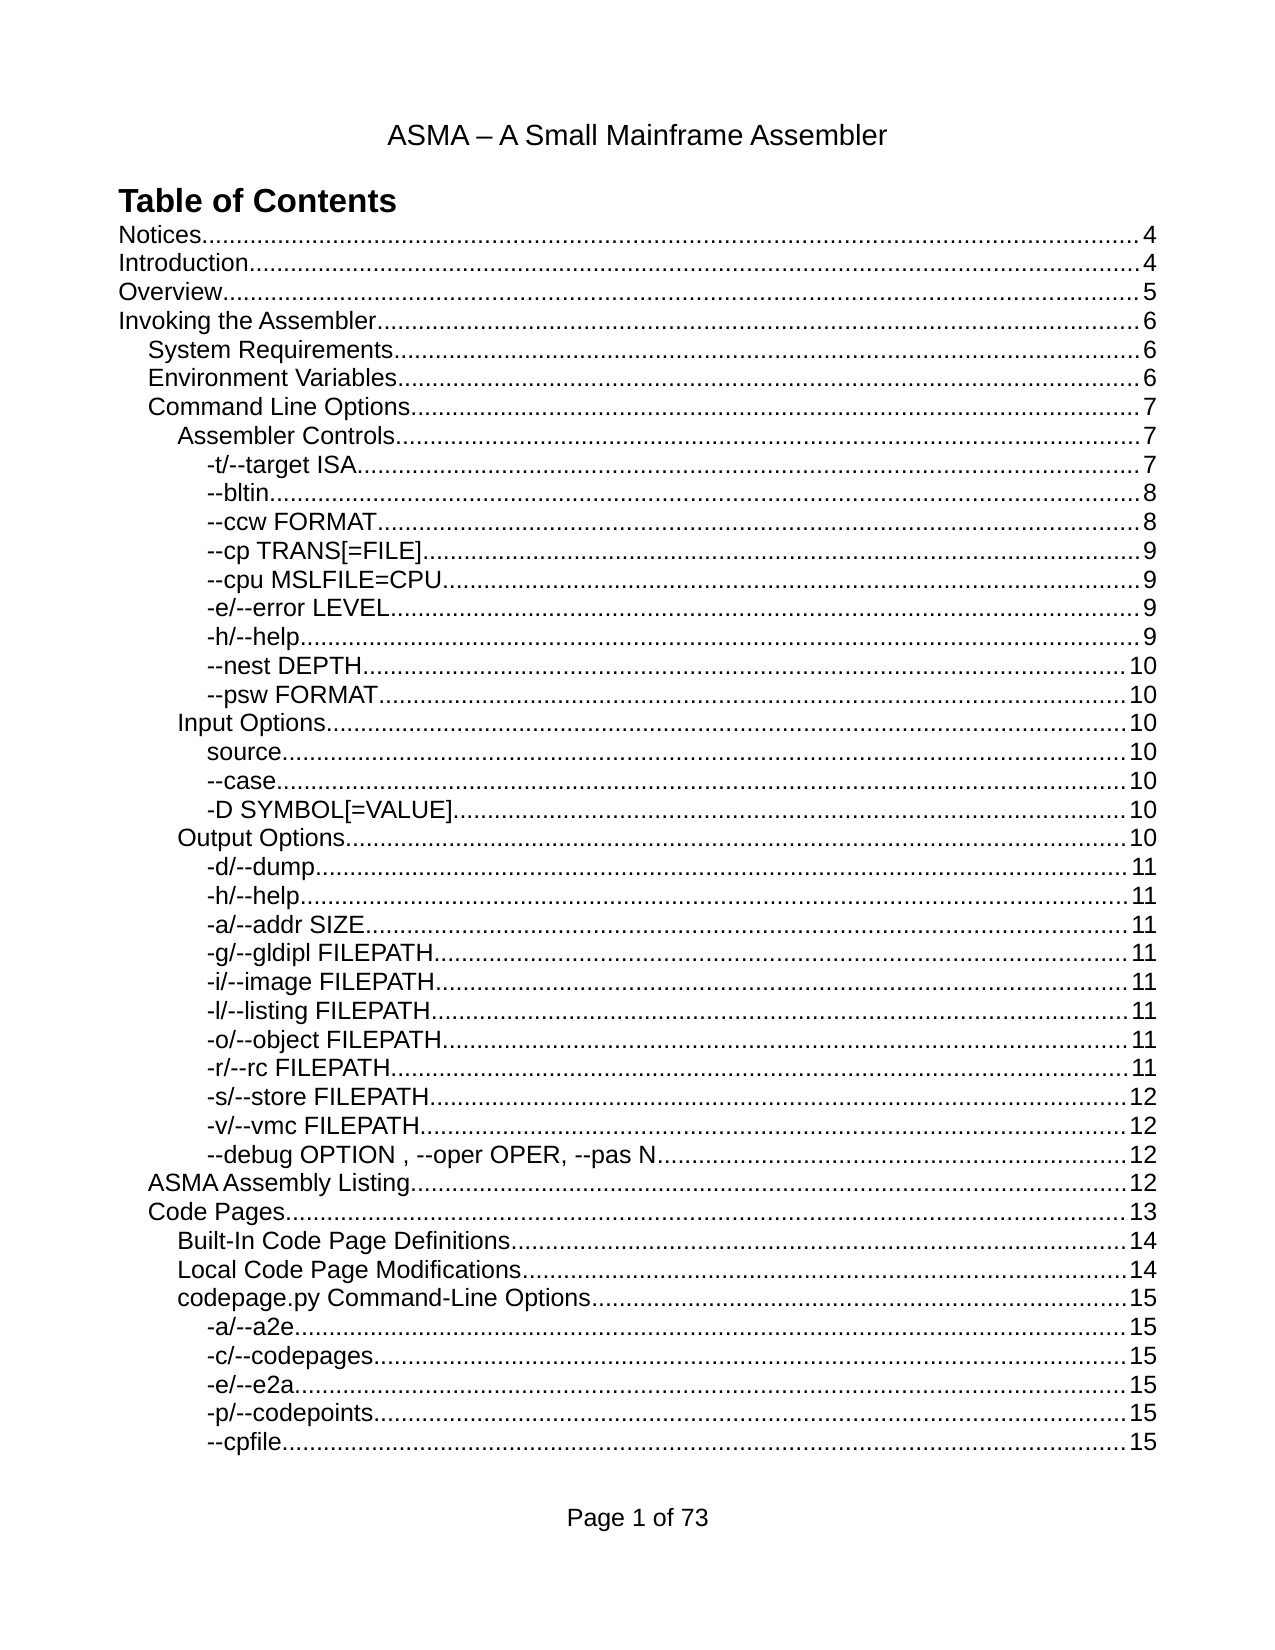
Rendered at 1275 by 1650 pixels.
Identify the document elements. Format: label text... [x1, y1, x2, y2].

text Introduction 4 [118, 248, 1157, 277]
text Overview 5 [118, 277, 1157, 306]
text source 10 [207, 737, 1157, 766]
text Invoking the Assembler 6 [118, 306, 1157, 334]
text Built-In Code Page Definitions 14 [177, 1226, 1157, 1254]
text Code Pages 13 [148, 1197, 1157, 1226]
text -h/--help 9 [207, 622, 1157, 651]
text -D SYMBOL[=VALUE] 10 [207, 794, 1157, 823]
text -o/--object FILEPATH 11 [207, 1024, 1157, 1053]
text --bltin 8 [207, 478, 1157, 507]
text --cpu MSLFILE=CPU 9 [207, 564, 1157, 593]
text -t/--target ISA 7 [207, 449, 1157, 478]
text -r/--rc FILEPATH 11 [207, 1053, 1157, 1082]
text --case 10 [207, 766, 1157, 794]
text -c/--codepages 15 [207, 1341, 1157, 1369]
text -h/--help 11 [207, 881, 1157, 909]
text Assembler Controls 7 [177, 421, 1157, 449]
text -e/--error LEVEL 9 [207, 593, 1157, 622]
text Local Code Page Modifications 14 [177, 1254, 1157, 1283]
text -a/--addr SIZE 11 [207, 909, 1157, 938]
text Output Options 10 [177, 823, 1157, 852]
text --ccw FORMAT 8 [207, 507, 1157, 536]
text --psw FORMAT 10 [207, 679, 1157, 708]
text ASMA Assembly Listing 12 [148, 1168, 1157, 1197]
text --debug OPTION , --oper OPER, --pas N 12 [207, 1139, 1157, 1168]
text System Requirements 6 [148, 334, 1157, 363]
text -i/--image FILEPATH 11 [207, 967, 1157, 996]
subtitle Table of Contents [118, 181, 1157, 219]
text --cp TRANS[=FILE] 9 [207, 536, 1157, 564]
text Command Line Options 7 [148, 392, 1157, 421]
text --nest DEPTH 10 [207, 651, 1157, 679]
text Notices 4 [118, 219, 1157, 248]
text -g/--gldipl FILEPATH 11 [207, 938, 1157, 967]
text -s/--store FILEPATH 12 [207, 1082, 1157, 1111]
text -v/--vmc FILEPATH 12 [207, 1111, 1157, 1139]
text Environment Variables 6 [148, 363, 1157, 392]
text -a/--a2e 15 [207, 1312, 1157, 1341]
text -p/--codepoints 15 [207, 1398, 1157, 1427]
text codepage.py Command-Line Options 15 [177, 1283, 1157, 1312]
text Input Options 10 [177, 708, 1157, 737]
text -l/--listing FILEPATH 11 [207, 996, 1157, 1024]
text -d/--dump 11 [207, 852, 1157, 881]
text --cpfile 15 [207, 1427, 1157, 1456]
text -e/--e2a 15 [207, 1369, 1157, 1398]
